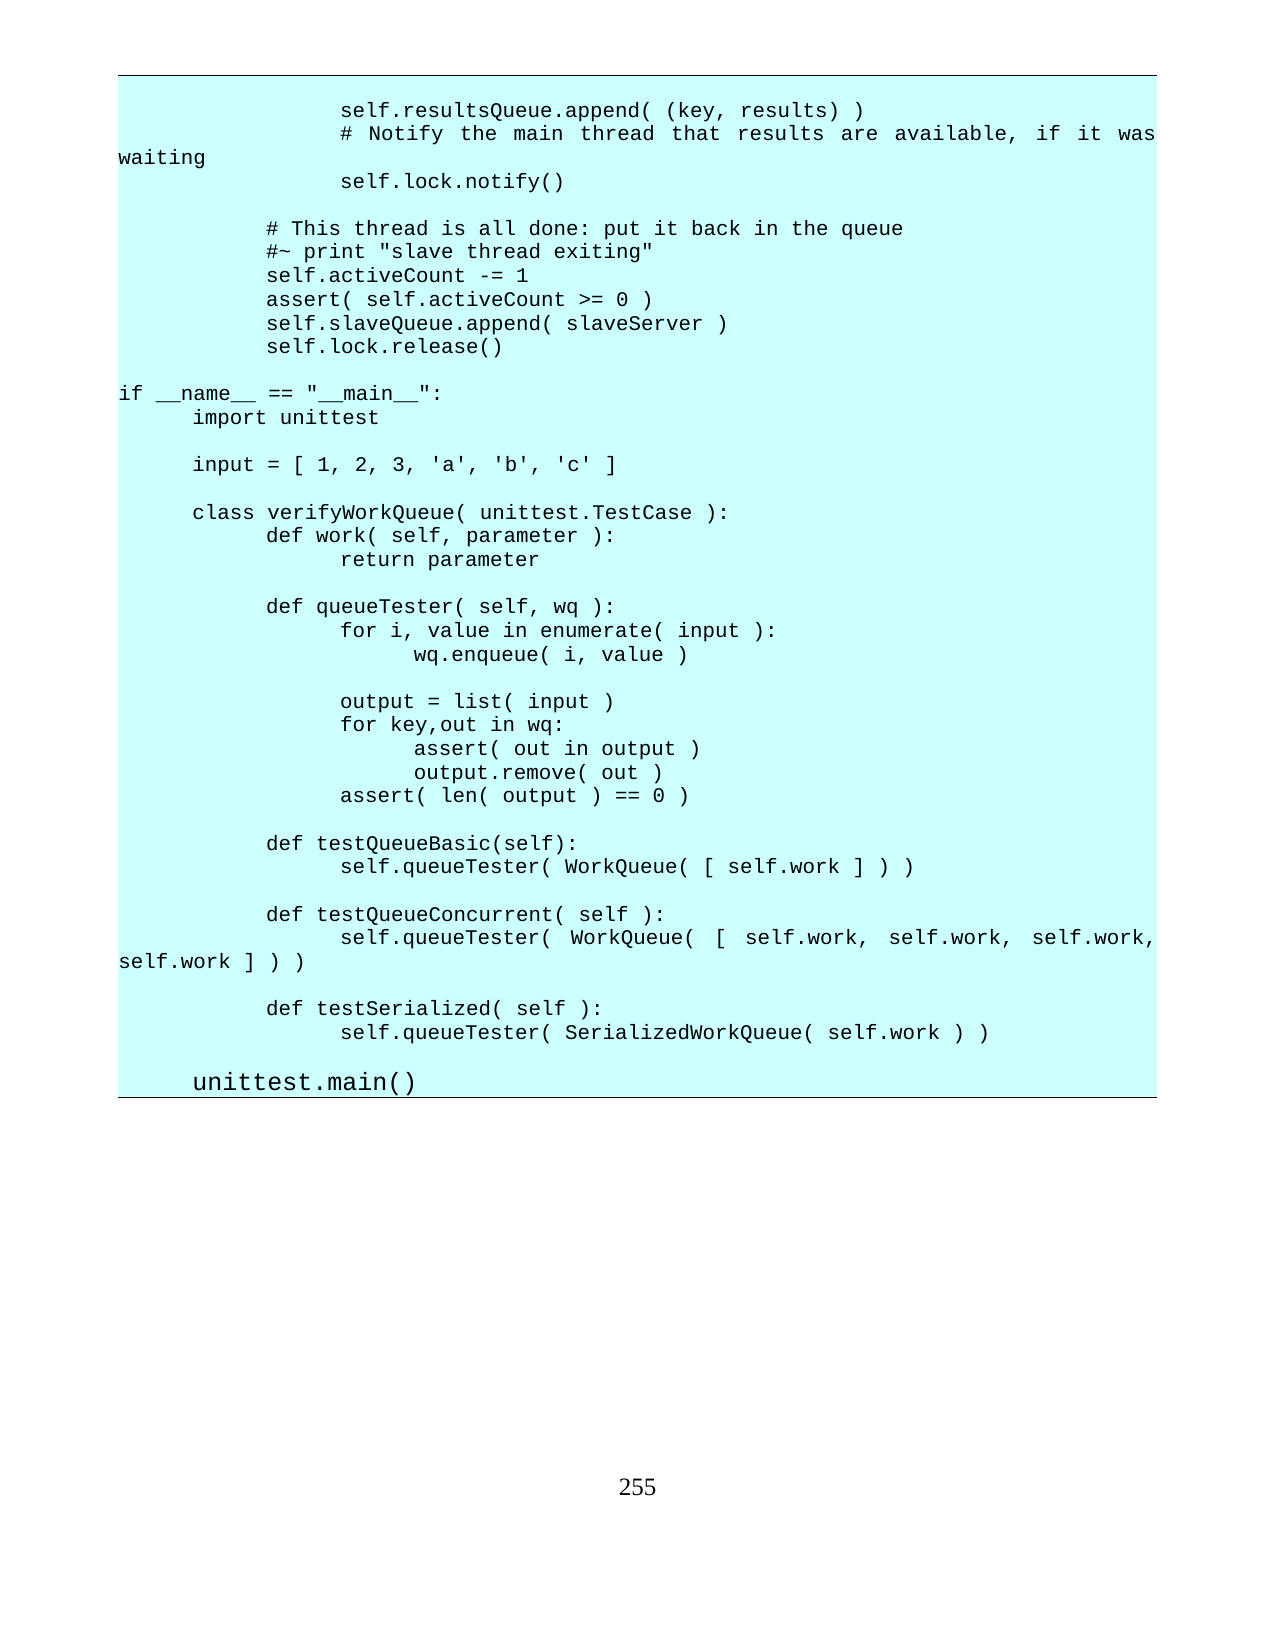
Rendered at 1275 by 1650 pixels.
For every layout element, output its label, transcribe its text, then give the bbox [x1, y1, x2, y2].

text output.remove( out ) [118, 762, 1157, 785]
text for key,out in wq: [118, 714, 1157, 738]
text output = list( input ) [118, 691, 1157, 714]
text self.activeCount -= 1 [118, 265, 1157, 289]
text for i, value in enumerate( input ): [118, 620, 1157, 643]
text import unittest [118, 407, 1157, 431]
text def testQueueBasic(self): [118, 833, 1157, 856]
text self.queueTester( SerializedWorkQueue( self.work ) ) [118, 1022, 1157, 1046]
text assert( self.activeCount >= 0 ) [118, 289, 1157, 312]
text # Notify the main thread that results are available, if it was waiting [118, 123, 1157, 171]
text if __name__ == "__main__": [118, 383, 1157, 407]
text self.queueTester( WorkQueue( [ self.work, self.work, self.work, self.work ] ) ) [118, 927, 1157, 974]
text self.lock.release() [118, 336, 1157, 360]
text self.resultsQueue.append( (key, results) ) [118, 100, 1157, 123]
text unittest.main() [118, 1068, 1157, 1097]
text self.queueTester( WorkQueue( [ self.work ] ) ) [118, 856, 1157, 880]
text input = [ 1, 2, 3, 'a', 'b', 'c' ] [118, 454, 1157, 478]
text assert( out in output ) [118, 738, 1157, 762]
text #~ print "slave thread exiting" [118, 242, 1157, 265]
text assert( len( output ) == 0 ) [118, 785, 1157, 809]
text def queueTester( self, wq ): [118, 596, 1157, 620]
text self.lock.notify() [118, 171, 1157, 194]
text self.slaveQueue.append( slaveServer ) [118, 312, 1157, 336]
text return parameter [118, 549, 1157, 573]
text class verifyWorkQueue( unittest.TestCase ): [118, 502, 1157, 525]
text def testQueueConcurrent( self ): [118, 904, 1157, 927]
text def work( self, parameter ): [118, 525, 1157, 549]
text # This thread is all done: put it back in the queue [118, 218, 1157, 242]
text def testSerialized( self ): [118, 998, 1157, 1022]
text wq.enqueue( i, value ) [118, 643, 1157, 667]
